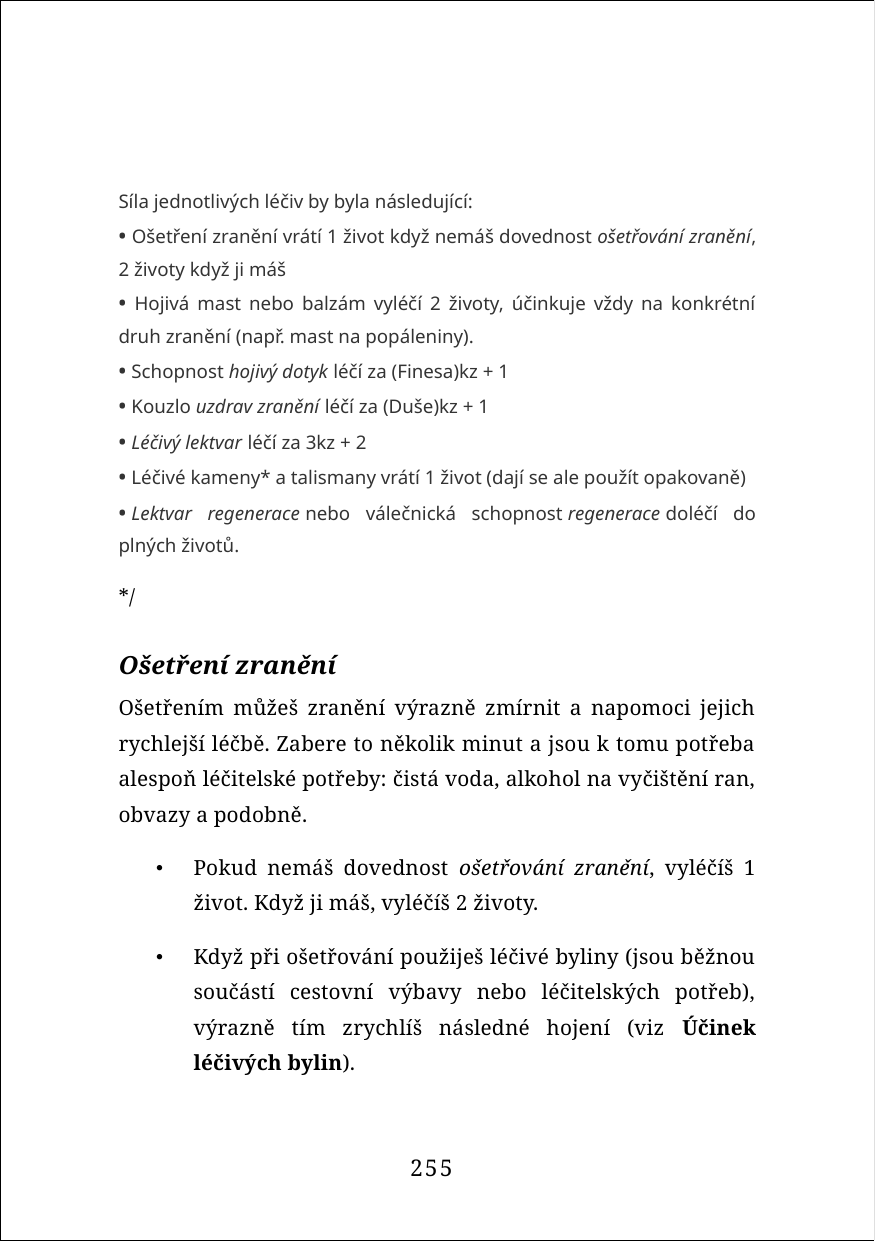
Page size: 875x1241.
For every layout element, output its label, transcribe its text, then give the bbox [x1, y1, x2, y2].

list Pokud nemáš dovednost ošetřování zranění, vyléčíš 1 život. Když ji máš, vyléčíš 2 životy. [156, 853, 756, 917]
list Když při ošetřování použiješ léčivé byliny (jsou běžnou součástí cestovní výbavy nebo léčitelských potřeb), výrazně tím zrychlíš následné hojení (viz Účinek léčivých bylin). [156, 942, 756, 1077]
text Síla jednotlivých léčiv by byla následující: • Ošetření zranění vrátí 1 život když nemáš dovednost ošetřování zranění, 2 životy když ji máš • Hojivá mast nebo balzám vyléčí 2 životy, účinkuje vždy na konkrétní druh zranění (např. mast na popáleniny). • Schopnost hojivý dotyk léčí za (Finesa)kz + 1 • Kouzlo uzdrav zranění léčí za (Duše)kz + 1 • Léčivý lektvar léčí za 3kz + 2 • Léčivé kameny* a talismany vrátí 1 život (dají se ale použít opakovaně) • Lektvar regenerace nebo válečnická schopnost regenerace doléčí do plných životů. [118, 118, 756, 558]
text */ [118, 582, 756, 611]
subtitle Ošetření zranění [118, 647, 756, 681]
text Ošetřením můžeš zranění výrazně zmírnit a napomoci jejich rychlejší léčbě. Zabere to několik minut a jsou k tomu potřeba alespoň léčitelské potřeby: čistá voda, alkohol na vyčištění ran, obvazy a podobně. [118, 693, 756, 828]
